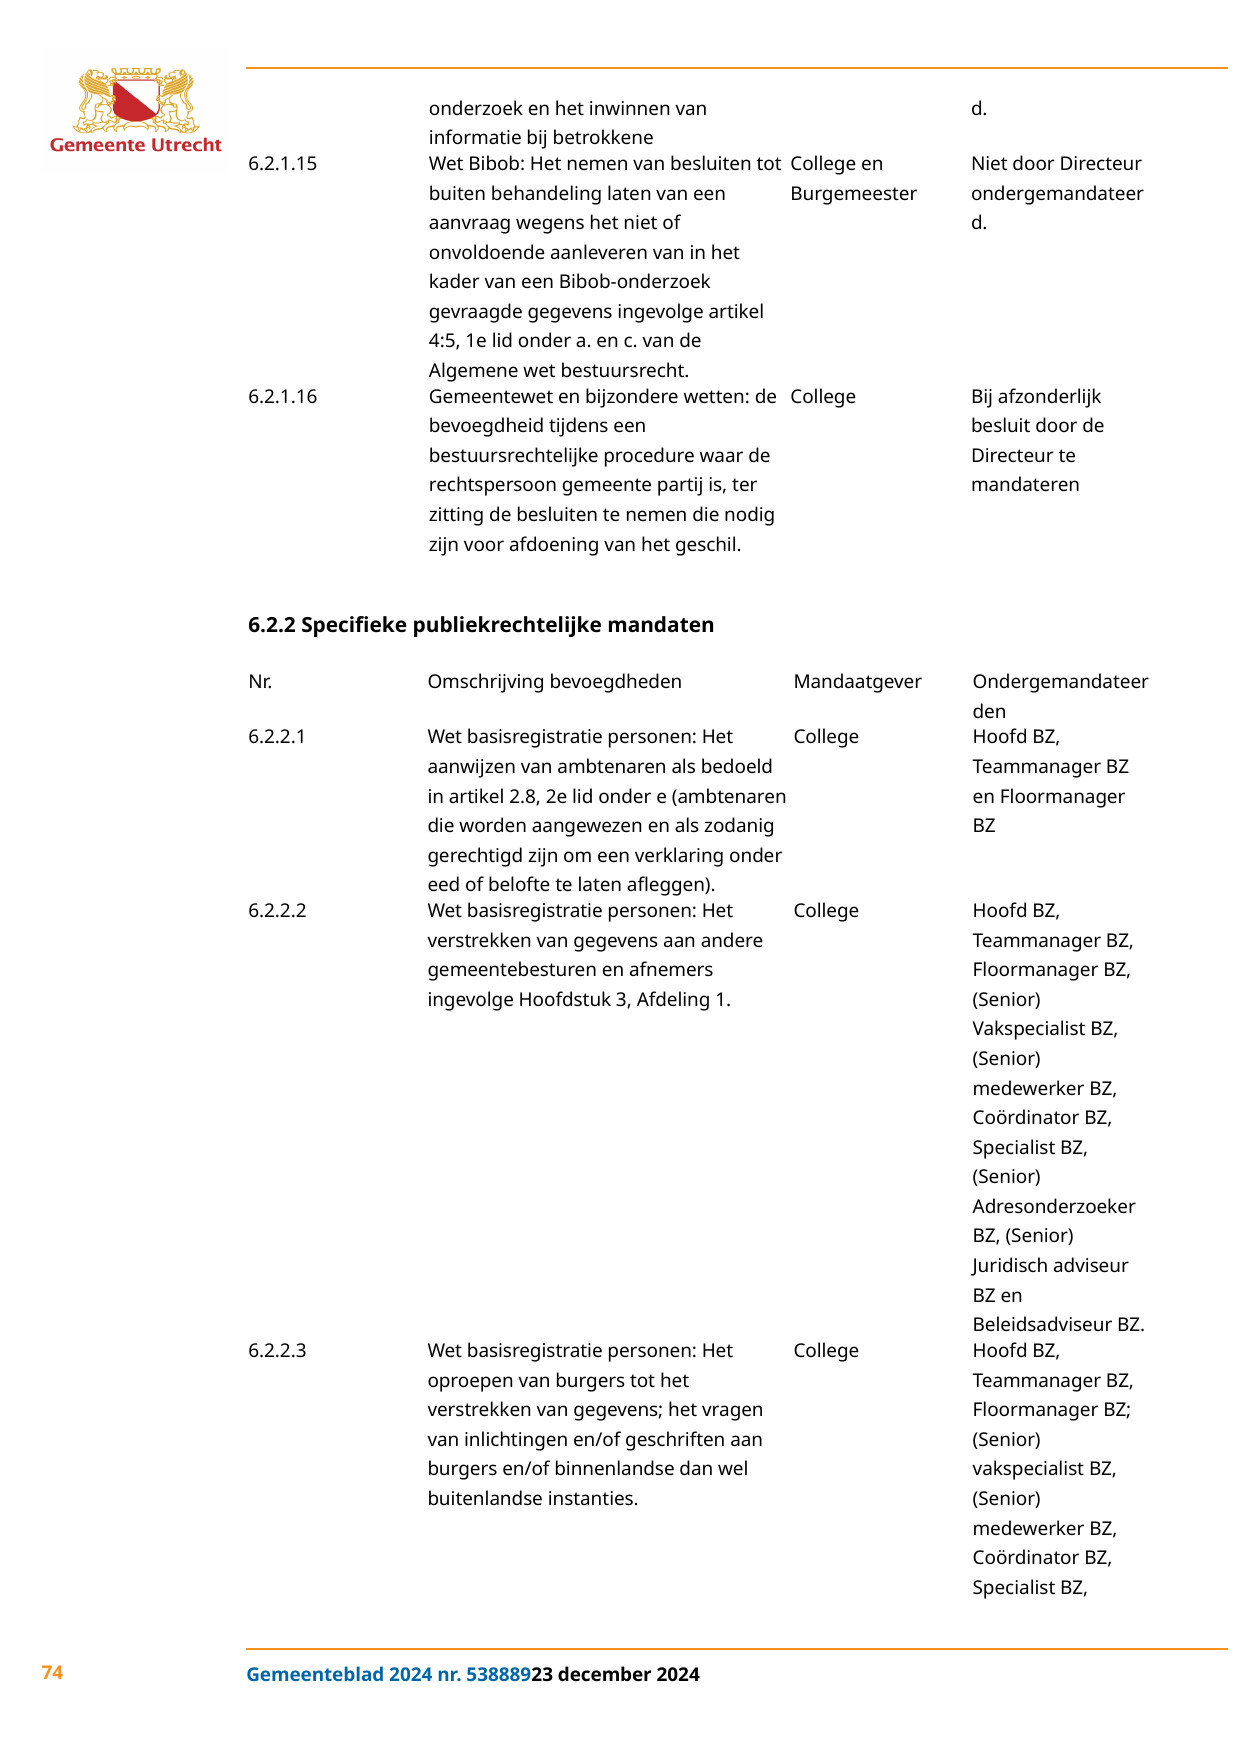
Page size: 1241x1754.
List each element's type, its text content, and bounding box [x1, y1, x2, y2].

table_header Ondergemandateerden [973, 668, 1152, 724]
table_cell Gemeentewet en bijzondere wetten: de bevoegdheid tijdens een bestuursrechtelijke procedure waar de rechtspersoon gemeente partij is, ter zitting de besluiten te nemen die nodig zijn voor afdoening van het geschil. [429, 383, 790, 557]
table_cell Wet basisregistratie personen: Het verstrekken van gegevens aan andere gemeentebesturen en afnemers ingevolge Hoofdstuk 3, Afdeling 1. [427, 897, 793, 1337]
table_cell Hoofd BZ, Teammanager BZ, Floormanager BZ; (Senior) vakspecialist BZ, (Senior) medewerker BZ, Coördinator BZ, Specialist BZ, [973, 1337, 1152, 1599]
table_header Nr. [248, 668, 427, 724]
text 6.2.2 Specifieke publiekrechtelijke mandaten [248, 610, 1152, 639]
table_header Mandaatgever [793, 668, 972, 724]
table_header Omschrijving bevoegdheden [427, 668, 793, 724]
table_cell 6.2.1.16 [248, 383, 429, 557]
table_cell College en Burgemeester [790, 150, 971, 383]
table_cell Bij afzonderlijk besluit door de Directeur te mandateren [971, 383, 1152, 557]
table_cell d. [971, 95, 1152, 150]
table_cell College [790, 383, 971, 557]
table_cell College [793, 1337, 972, 1599]
table_cell Hoofd BZ, Teammanager BZ, Floormanager BZ, (Senior) Vakspecialist BZ, (Senior) medewerker BZ, Coördinator BZ, Specialist BZ, (Senior) Adresonderzoeker BZ, (Senior) Juridisch adviseur BZ en Beleidsadviseur BZ. [973, 897, 1152, 1337]
table_cell Wet basisregistratie personen: Het oproepen van burgers tot het verstrekken van gegevens; het vragen van inlichtingen en/of geschriften aan burgers en/of binnenlandse dan wel buitenlandse instanties. [427, 1337, 793, 1599]
table_cell 6.2.2.2 [248, 897, 427, 1337]
table_cell College [793, 897, 972, 1337]
picture [41, 47, 231, 172]
table_cell 6.2.1.15 [248, 150, 429, 383]
table_cell Niet door Directeur ondergemandateerd. [971, 150, 1152, 383]
table_cell [248, 95, 429, 150]
table_cell 6.2.2.3 [248, 1337, 427, 1599]
table_cell 6.2.2.1 [248, 724, 427, 897]
table_cell Wet Bibob: Het nemen van besluiten tot buiten behandeling laten van een aanvraag wegens het niet of onvoldoende aanleveren van in het kader van een Bibob-onderzoek gevraagde gegevens ingevolge artikel 4:5, 1e lid onder a. en c. van de Algemene wet bestuursrecht. [429, 150, 790, 383]
table_cell onderzoek en het inwinnen van informatie bij betrokkene [429, 95, 790, 150]
table_cell [790, 95, 971, 150]
table_cell College [793, 724, 972, 897]
table_cell Wet basisregistratie personen: Het aanwijzen van ambtenaren als bedoeld in artikel 2.8, 2e lid onder e (ambtenaren die worden aangewezen en als zodanig gerechtigd zijn om een verklaring onder eed of belofte te laten afleggen). [427, 724, 793, 897]
table_cell Hoofd BZ, Teammanager BZ en Floormanager BZ [973, 724, 1152, 897]
